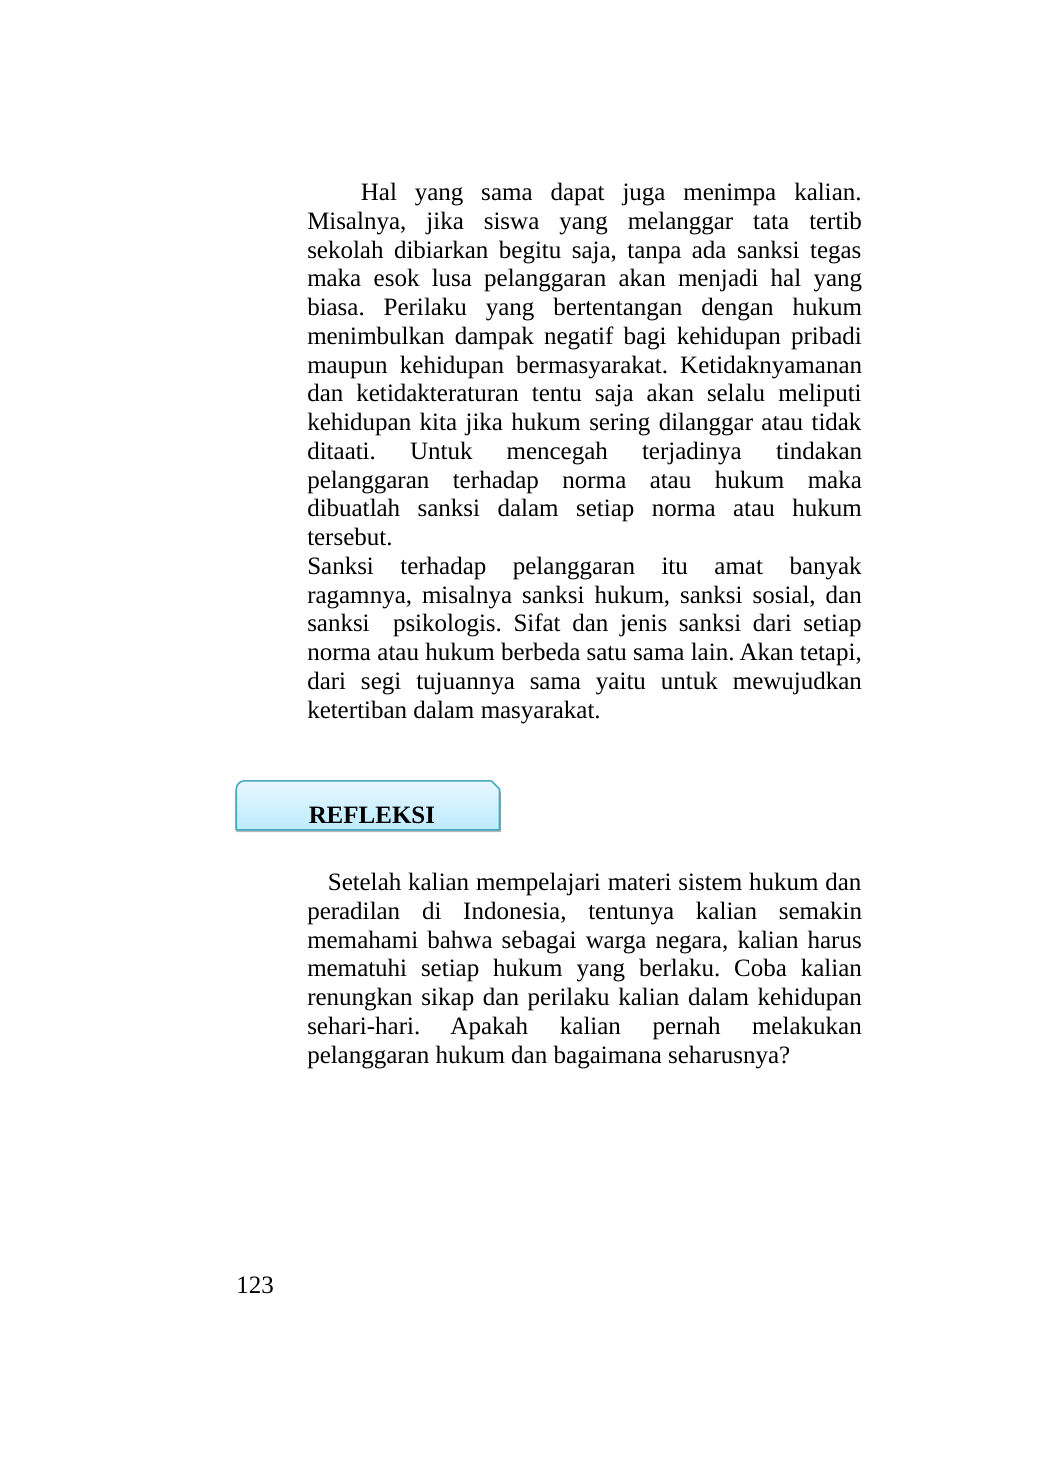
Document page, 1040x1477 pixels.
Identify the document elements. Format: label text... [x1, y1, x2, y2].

text Setelah kalian mempelajari materi sistem hukum dan peradilan di Indonesia, tentunya kalian semakin memahami bahwa sebagai warga negara, kalian harus mematuhi setiap hukum yang berlaku. Coba kalian renungkan sikap dan perilaku kalian dalam kehidupan sehari-hari. Apakah kalian pernah melakukan pelanggaran hukum dan bagaimana seharusnya? [307, 867, 862, 1068]
text Hal yang sama dapat juga menimpa kalian. Misalnya, jika siswa yang melanggar tata tertib sekolah dibiarkan begitu saja, tanpa ada sanksi tegas maka esok lusa pelanggaran akan menjadi hal yang biasa. Perilaku yang bertentangan dengan hukum menimbulkan dampak negatif bagi kehidupan pribadi maupun kehidupan bermasyarakat. Ketidaknyamanan dan ketidakteraturan tentu saja akan selalu meliputi kehidupan kita jika hukum sering dilanggar atau tidak ditaati. Untuk mencegah terjadinya tindakan pelanggaran terhadap norma atau hukum maka dibuatlah sanksi dalam setiap norma atau hukum tersebut. [307, 177, 862, 551]
text REFLEKSI [255, 800, 494, 829]
text Sanksi terhadap pelanggaran itu amat banyak ragamnya, misalnya sanksi hukum, sanksi sosial, dan sanksi psikologis. Sifat dan jenis sanksi dari setiap norma atau hukum berbeda satu sama lain. Akan tetapi, dari segi tujuannya sama yaitu untuk mewujudkan ketertiban dalam masyarakat. [307, 551, 862, 723]
